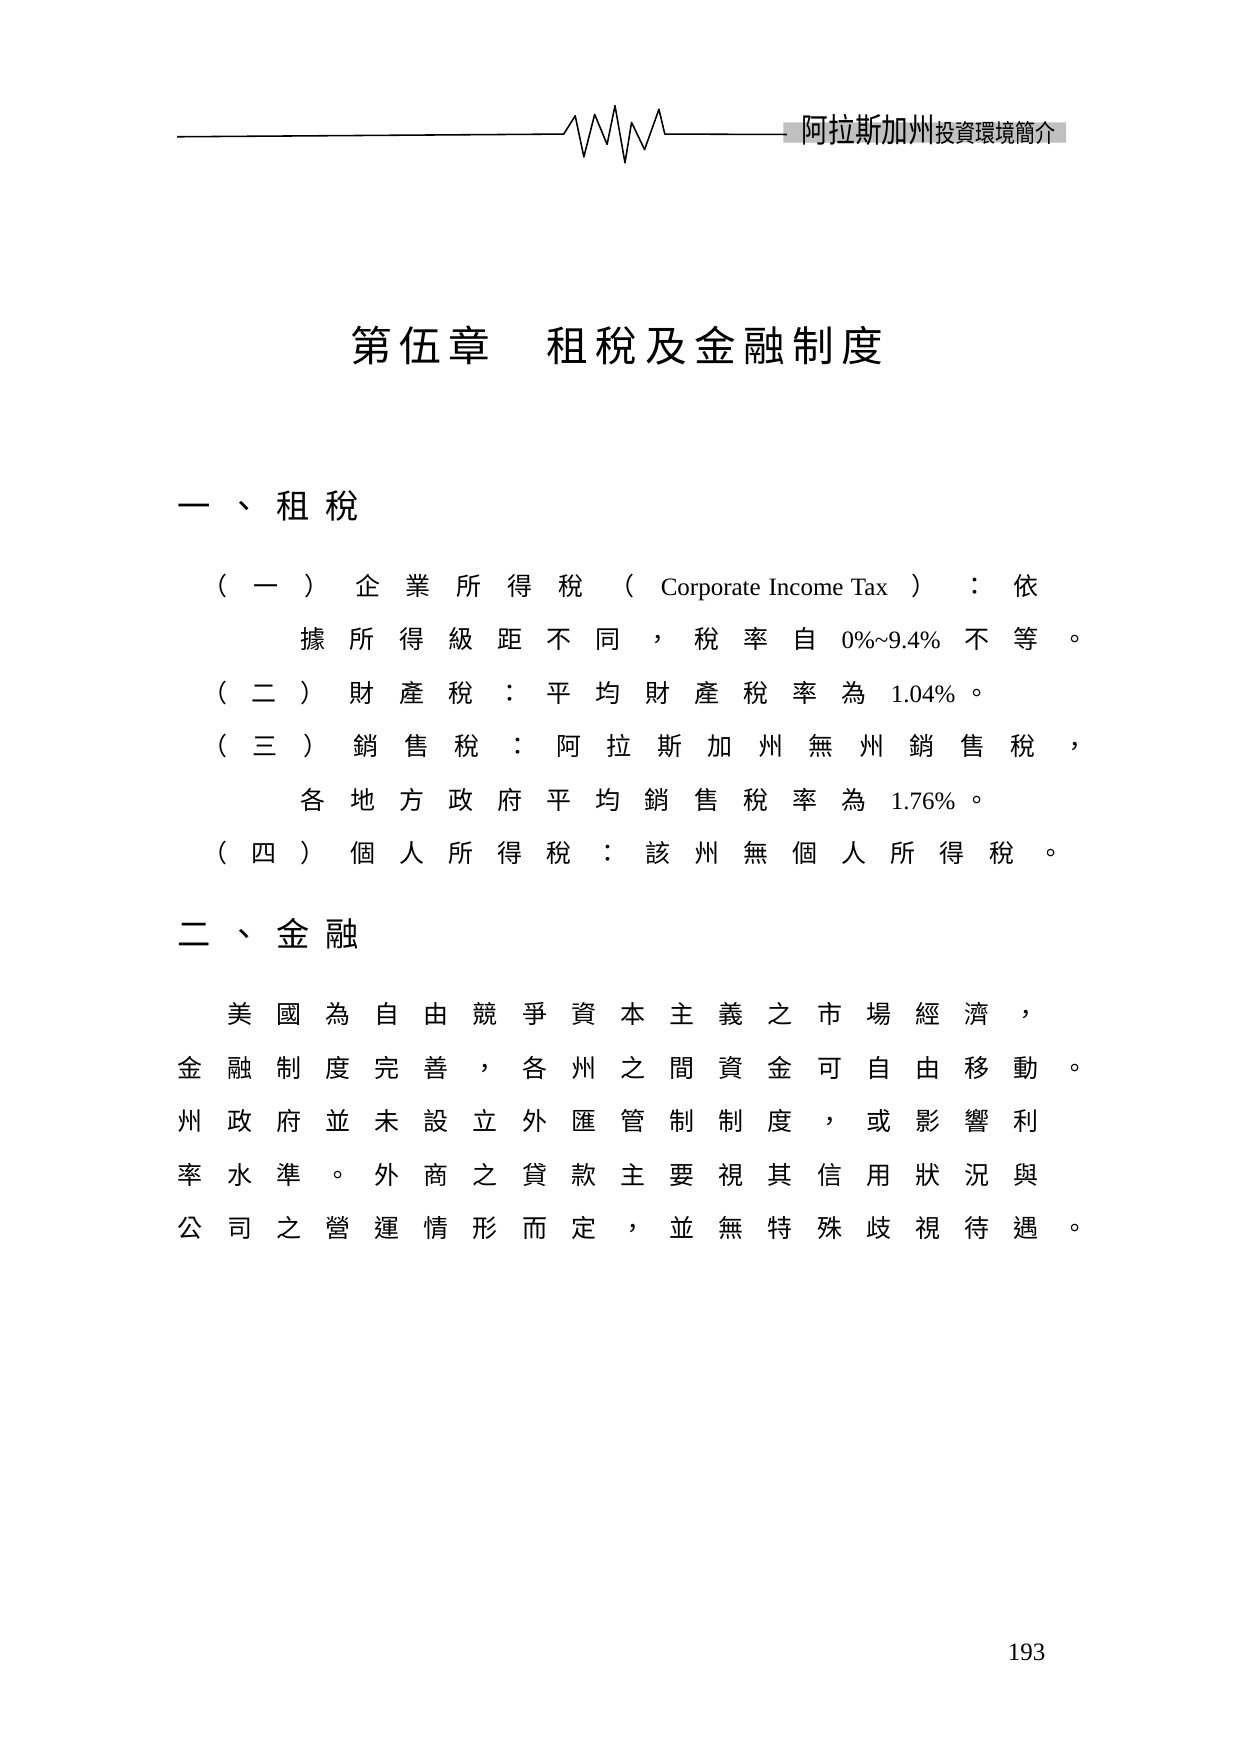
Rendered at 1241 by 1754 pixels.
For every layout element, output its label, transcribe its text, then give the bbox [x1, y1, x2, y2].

text 一、租稅 [178, 477, 1063, 531]
text （二）財產稅：平均財產稅率為1.04%。 [202, 664, 1063, 718]
text 二、金融 [178, 906, 1063, 959]
text （一）企業所得稅（Corporate Income Tax）：依據所得級距不同，稅率自0%~9.4%不等。 [202, 557, 1063, 664]
text （四）個人所得稅：該州無個人所得稅。 [202, 825, 1063, 879]
text 美國為自由競爭資本主義之市場經濟，金融制度完善，各州之間資金可自由移動。州政府並未設立外匯管制制度，或影響利率水準。外商之貸款主要視其信用狀況與公司之營運情形而定，並無特殊歧視待遇。 [178, 986, 1063, 1253]
text （三）銷售稅：阿拉斯加州無州銷售稅，各地方政府平均銷售稅率為1.76%。 [202, 718, 1063, 825]
text 第伍章 租稅及金融制度 [178, 290, 1063, 397]
